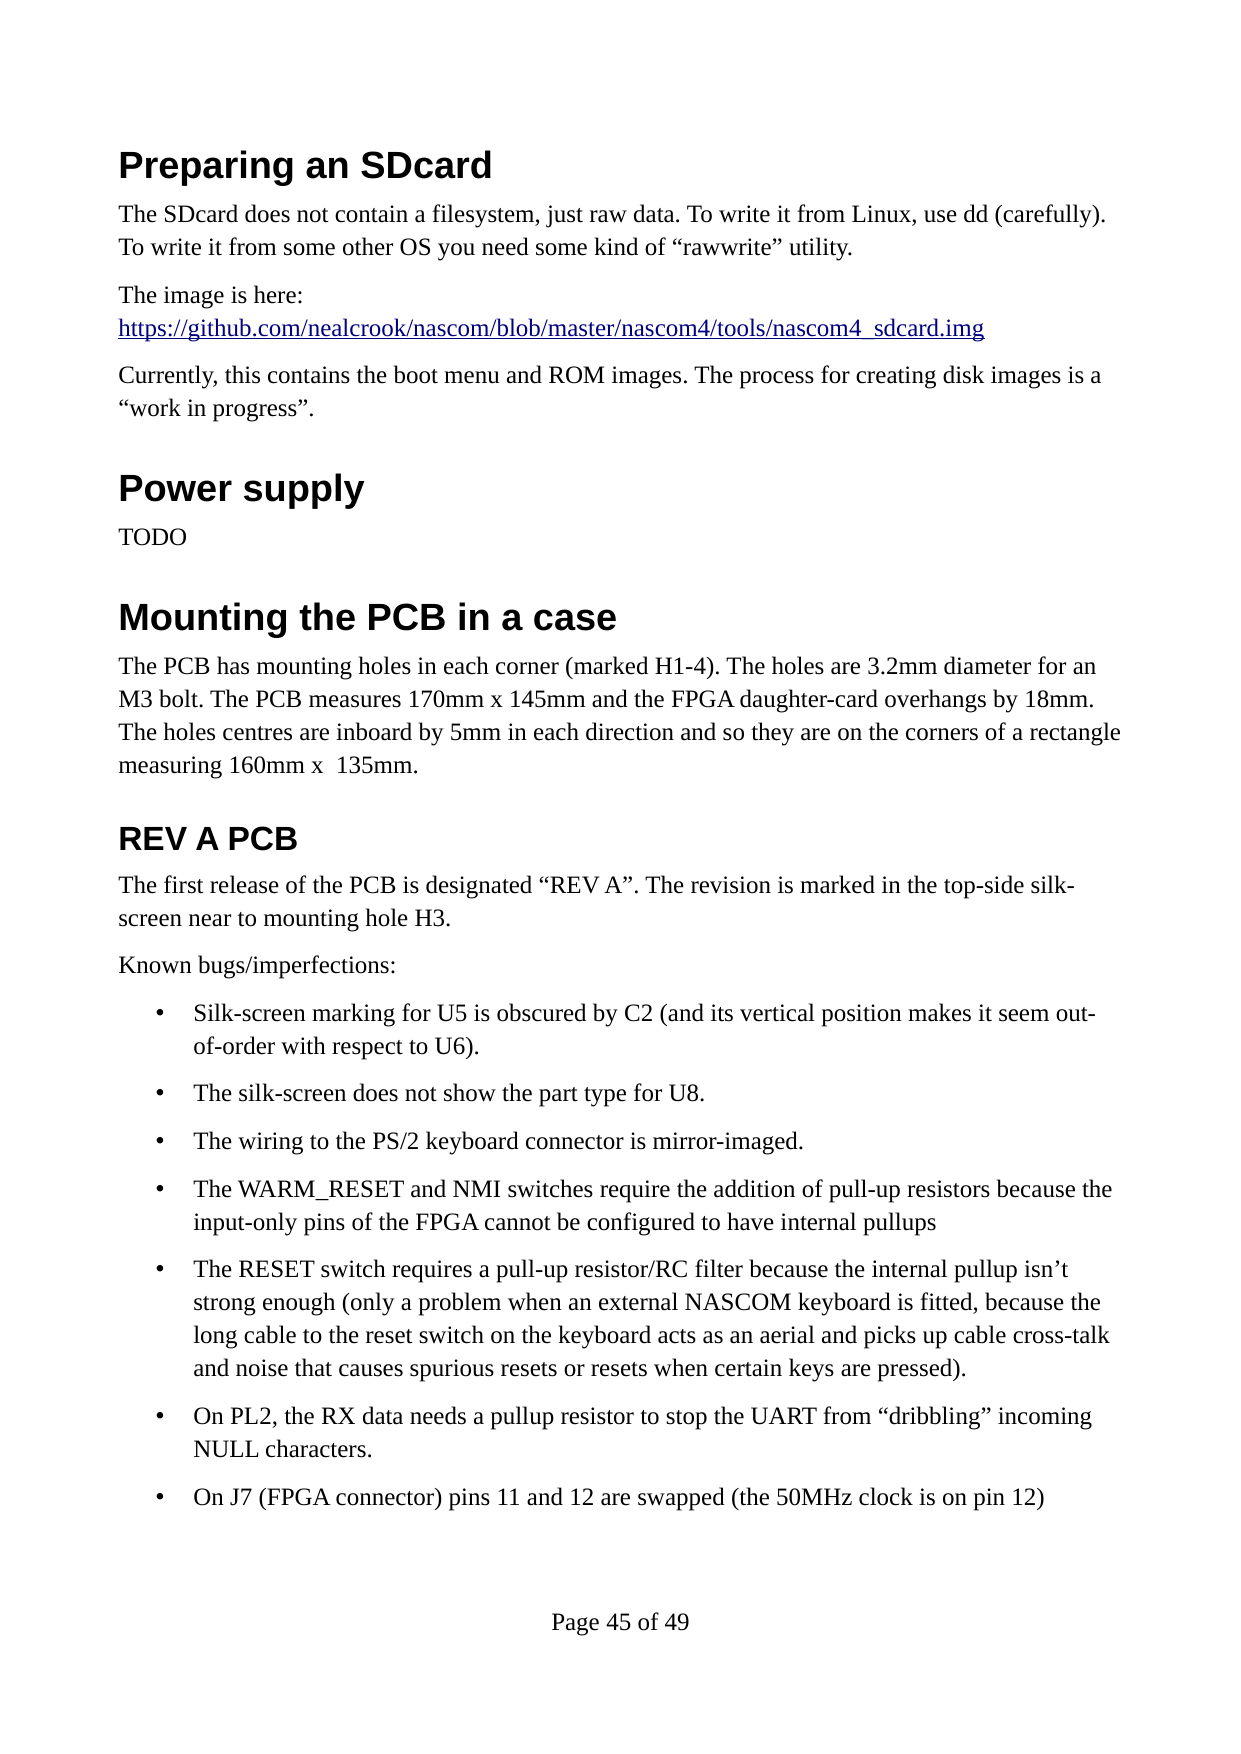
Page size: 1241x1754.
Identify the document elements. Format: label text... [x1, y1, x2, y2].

list Silk-screen marking for U5 is obscured by C2 (and its vertical position makes it seem out-of-order with respect to U6). [156, 998, 1122, 1060]
text The image is here: https://github.com/nealcrook/nascom/blob/master/nascom4/tools/nascom4_sdcard.img [118, 280, 1122, 342]
list On PL2, the RX data needs a pullup resistor to stop the UART from “dribbling” incoming NULL characters. [156, 1401, 1122, 1463]
list The silk-screen does not show the part type for U8. [156, 1078, 1122, 1107]
text The first release of the PCB is designated “REV A”. The revision is marked in the top-side silk-screen near to mounting hole H3. [118, 870, 1122, 931]
list The WARM_RESET and NMI switches require the addition of pull-up resistors because the input-only pins of the FPGA cannot be configured to have internal pullups [156, 1174, 1122, 1236]
list The RESET switch requires a pull-up resistor/RC filter because the internal pullup isn’t strong enough (only a problem when an external NASCOM keyboard is fitted, because the long cable to the reset switch on the keyboard acts as an aerial and picks up cable cross-talk and noise that causes spurious resets or resets when certain keys are pressed). [156, 1254, 1122, 1382]
subtitle REV A PCB [118, 818, 1122, 857]
list The wiring to the PS/2 keyboard connector is mirror-imaged. [156, 1126, 1122, 1155]
list On J7 (FPGA connector) pins 11 and 12 are swapped (the 50MHz clock is on pin 12) [156, 1482, 1122, 1510]
text Known bugs/imperfections: [118, 950, 1122, 979]
text The PCB has mounting holes in each corner (marked H1-4). The holes are 3.2mm diameter for an M3 bolt. The PCB measures 170mm x 145mm and the FPGA daughter-card overhangs by 18mm. The holes centres are inboard by 5mm in each direction and so they are on the corners of a rectangle measuring 160mm x 135mm. [118, 651, 1122, 779]
text Currently, this contains the boot menu and ROM images. The process for creating disk images is a “work in progress”. [118, 361, 1122, 422]
subtitle Mounting the PCB in a case [118, 595, 1122, 638]
subtitle Preparing an SDcard [118, 143, 1122, 187]
text The SDcard does not contain a filesystem, just raw data. To write it from Linux, use dd (carefully). To write it from some other OS you need some kind of “rawwrite” utility. [118, 199, 1122, 261]
text TODO [118, 522, 1122, 551]
subtitle Power supply [118, 466, 1122, 510]
